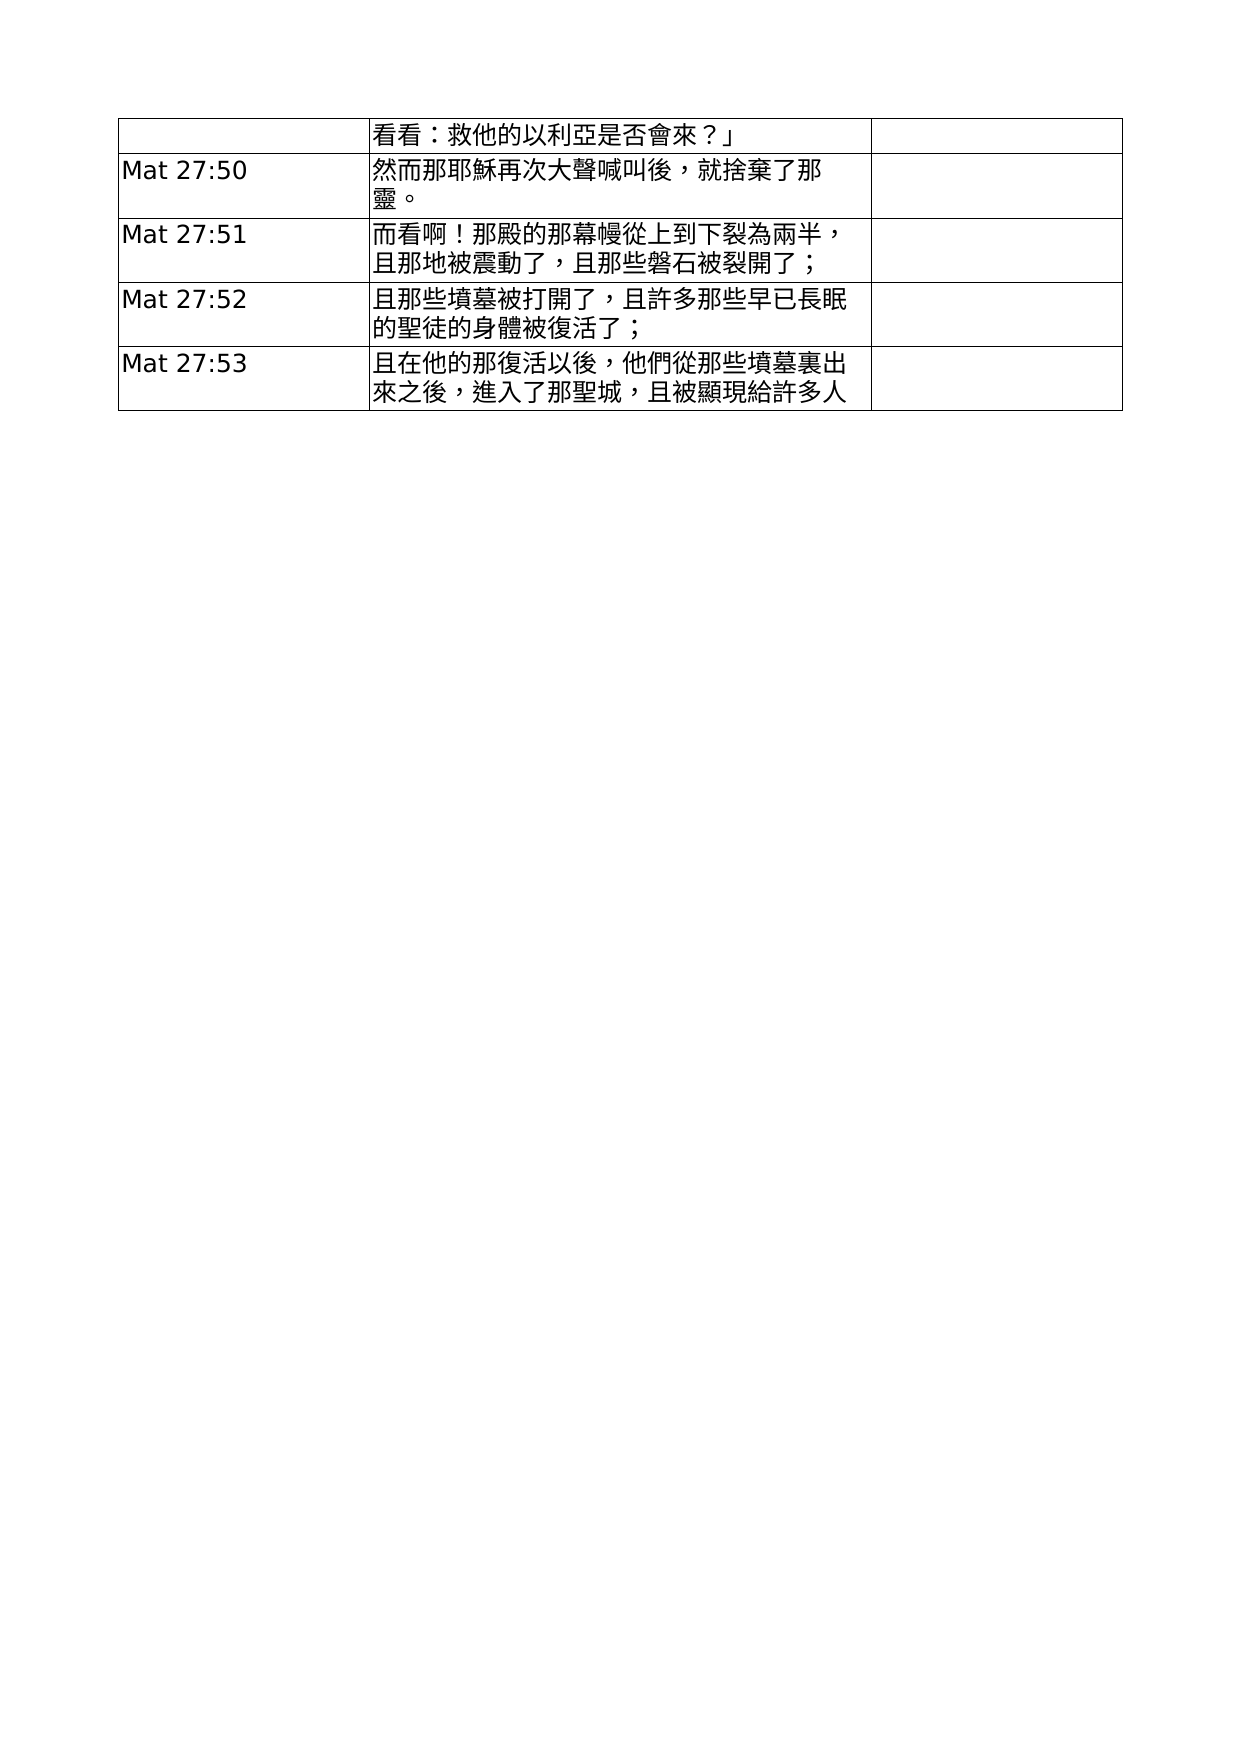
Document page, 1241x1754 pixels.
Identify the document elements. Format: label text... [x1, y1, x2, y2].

table_cell 且在他的那復活以後，他們從那些墳墓裏出來之後，進入了那聖城，且被顯現給許多人 [370, 347, 871, 410]
table_cell Mat 27:50 [119, 154, 369, 217]
table_cell [872, 119, 1122, 153]
table_cell Mat 27:53 [119, 347, 369, 410]
table_cell 而看啊！那殿的那幕幔從上到下裂為兩半，且那地被震動了，且那些磐石被裂開了； [370, 219, 871, 282]
table_cell [872, 347, 1122, 410]
table_cell Mat 27:52 [119, 283, 369, 346]
table_cell 看看：救他的以利亞是否會來？」 [370, 119, 871, 153]
table_cell [872, 154, 1122, 217]
table_cell Mat 27:51 [119, 219, 369, 282]
table_cell [119, 119, 369, 153]
table_cell 且那些墳墓被打開了，且許多那些早已長眠的聖徒的身體被復活了； [370, 283, 871, 346]
table_cell 然而那耶穌再次大聲喊叫後，就捨棄了那靈。 [370, 154, 871, 217]
table_cell [872, 219, 1122, 282]
table_cell [872, 283, 1122, 346]
